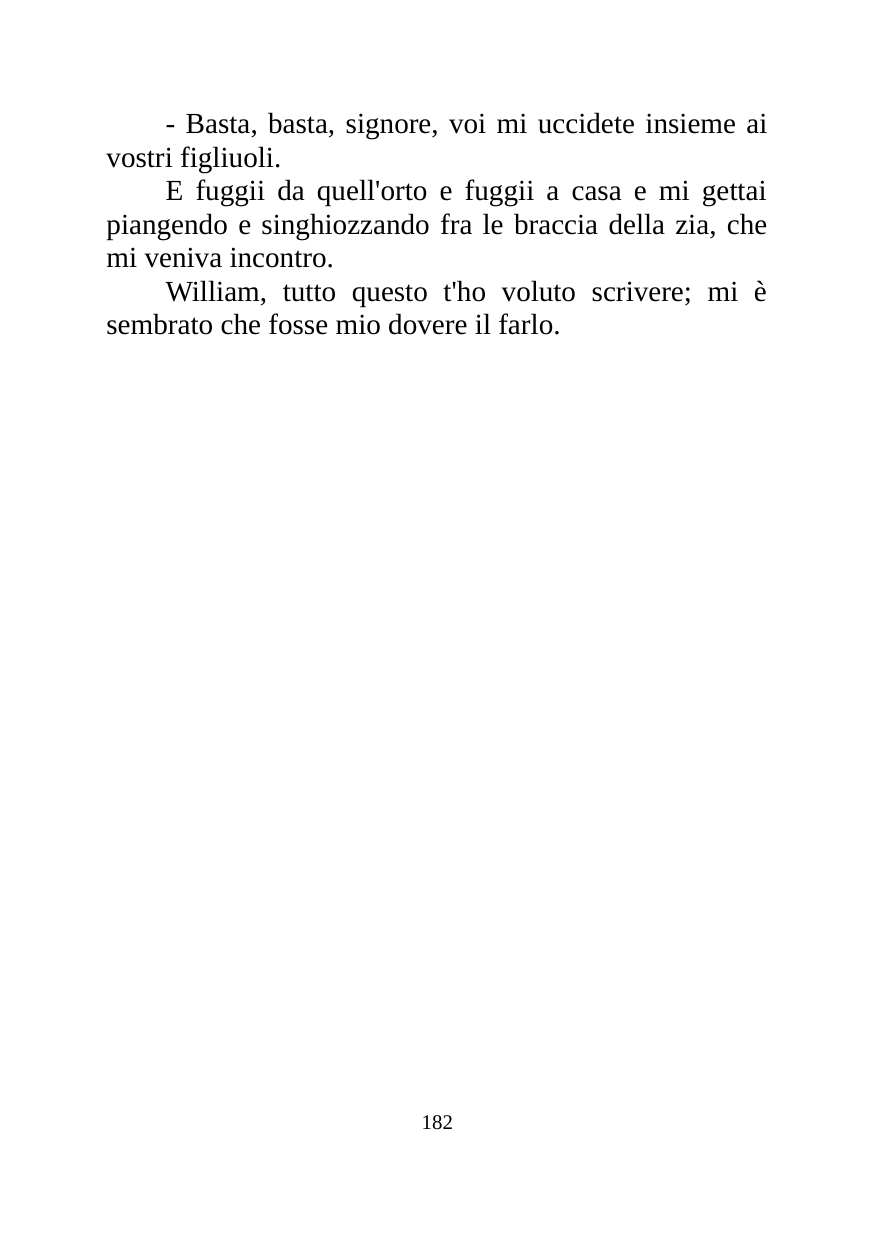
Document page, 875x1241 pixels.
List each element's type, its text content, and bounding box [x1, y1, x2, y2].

text E fuggii da quell'orto e fuggii a casa e mi gettai piangendo e singhiozzando fra le braccia della zia, che mi veniva incontro. [106, 173, 768, 274]
text - Basta, basta, signore, voi mi uccidete insieme ai vostri figliuoli. [106, 106, 768, 173]
text William, tutto questo t'ho voluto scrivere; mi è sembrato che fosse mio dovere il farlo. [106, 274, 768, 341]
